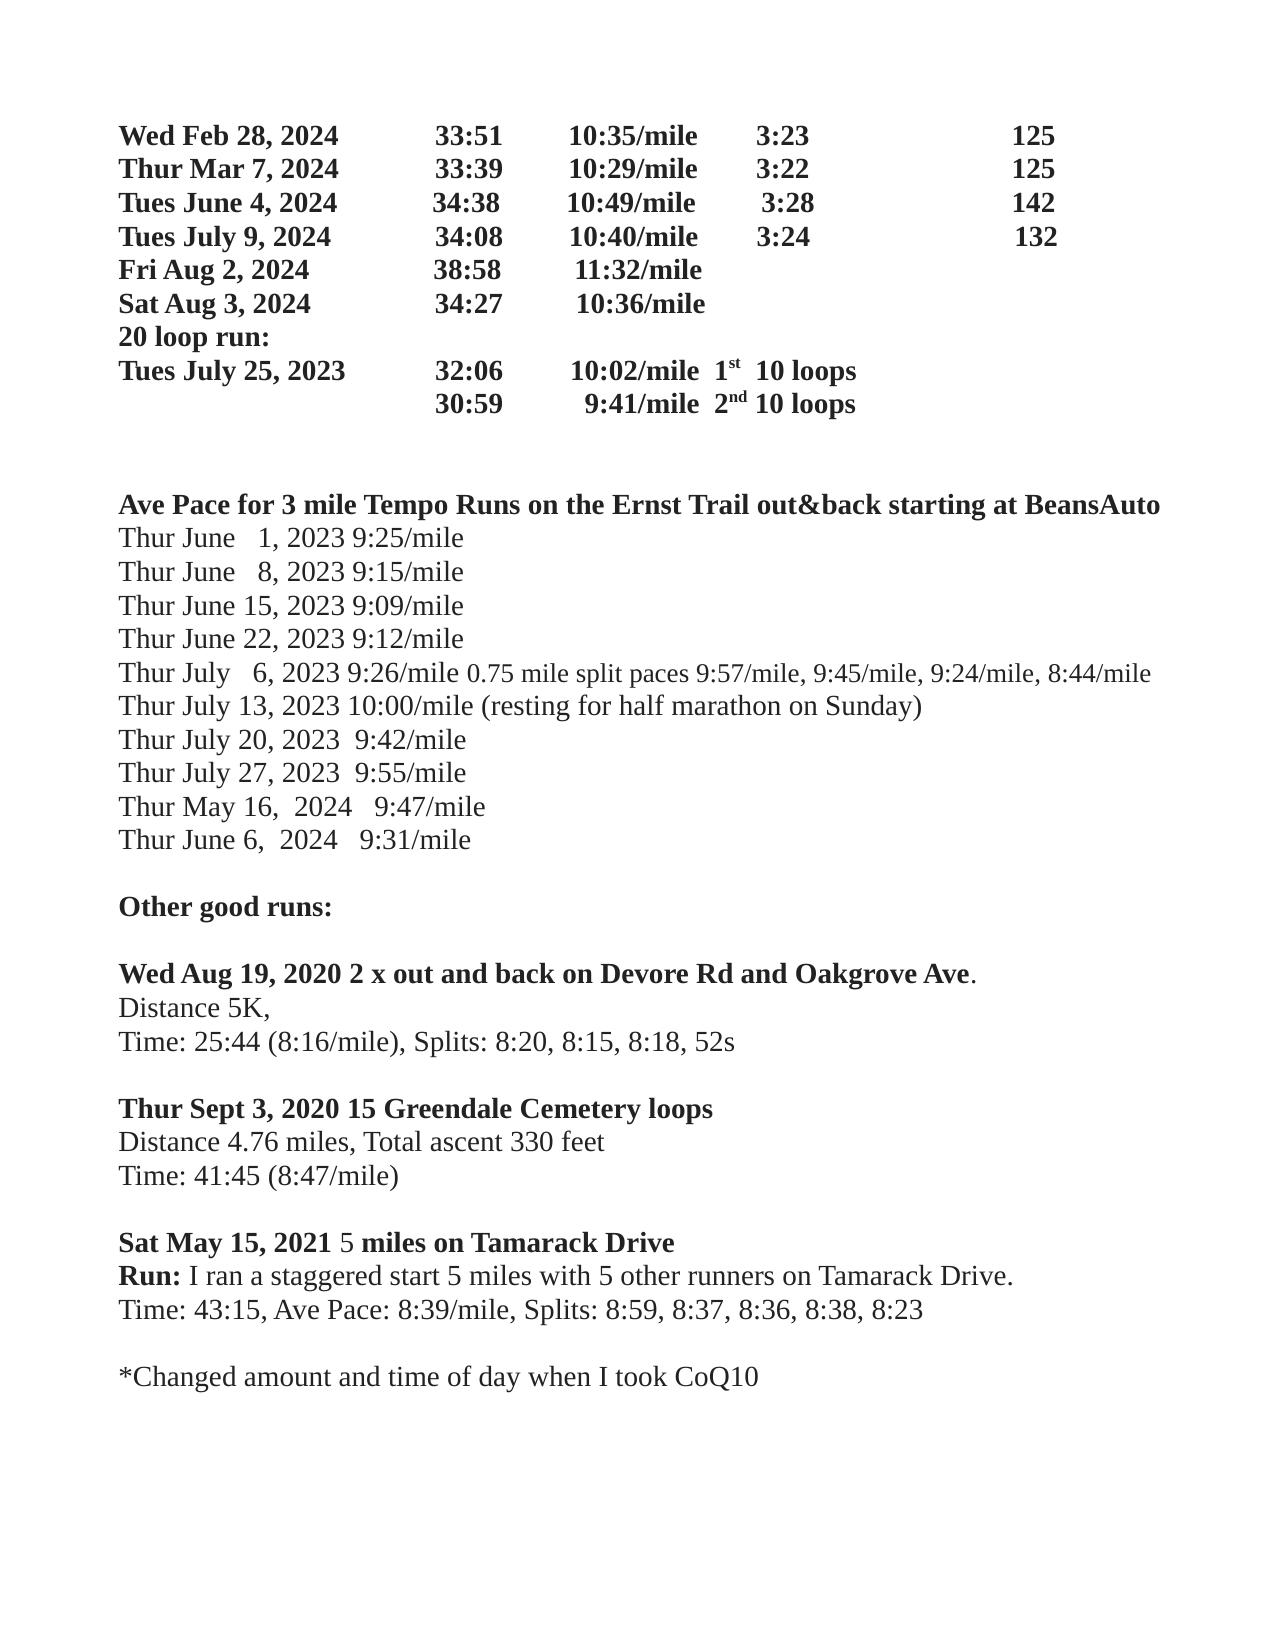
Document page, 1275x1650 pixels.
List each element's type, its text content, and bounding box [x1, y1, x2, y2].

text Thur July 6, 2023 9:26/mile 0.75 mile split paces 9:57/mile, 9:45/mile, 9:24/mile, 8:44/mile [118, 655, 1161, 688]
text Thur June 1, 2023 9:25/mile [118, 521, 1161, 554]
text Tues June 4, 2024 34:38 10:49/mile 3:28 142 [118, 185, 1161, 219]
text Thur July 13, 2023 10:00/mile (resting for half marathon on Sunday) [118, 688, 1161, 722]
text Sat May 15, 2021 5 miles on Tamarack Drive [118, 1225, 1161, 1258]
text Thur Mar 7, 2024 33:39 10:29/mile 3:22 125 [118, 152, 1161, 185]
text Time: 41:45 (8:47/mile) [118, 1158, 1161, 1191]
text Thur June 22, 2023 9:12/mile [118, 621, 1161, 655]
text Fri Aug 2, 2024 38:58 11:32/mile [118, 252, 1161, 286]
text *Changed amount and time of day when I took CoQ10 [118, 1359, 1161, 1393]
text Thur July 20, 2023 9:42/mile [118, 722, 1161, 755]
text Thur July 27, 2023 9:55/mile [118, 755, 1161, 789]
text 20 loop run: [118, 319, 1161, 353]
text Ave Pace for 3 mile Tempo Runs on the Ernst Trail out&back starting at BeansAuto [118, 487, 1161, 521]
text Distance 4.76 miles, Total ascent 330 feet [118, 1124, 1161, 1158]
text Distance 5K, [118, 990, 1161, 1024]
text Sat Aug 3, 2024 34:27 10:36/mile [118, 286, 1161, 319]
text Thur June 8, 2023 9:15/mile [118, 554, 1161, 588]
text Thur June 6, 2024 9:31/mile [118, 822, 1161, 856]
text Wed Feb 28, 2024 33:51 10:35/mile 3:23 125 [118, 118, 1161, 152]
text Tues July 25, 2023 32:06 10:02/mile 1st 10 loops [118, 353, 1161, 386]
text 30:59 9:41/mile 2nd 10 loops [118, 386, 1161, 420]
text Thur Sept 3, 2020 15 Greendale Cemetery loops [118, 1091, 1161, 1124]
text Other good runs: [118, 889, 1161, 923]
text Time: 25:44 (8:16/mile), Splits: 8:20, 8:15, 8:18, 52s [118, 1024, 1161, 1057]
text Run: I ran a staggered start 5 miles with 5 other runners on Tamarack Drive. [118, 1258, 1161, 1292]
text Wed Aug 19, 2020 2 x out and back on Devore Rd and Oakgrove Ave. [118, 957, 1161, 990]
text Thur May 16, 2024 9:47/mile [118, 789, 1161, 822]
text Time: 43:15, Ave Pace: 8:39/mile, Splits: 8:59, 8:37, 8:36, 8:38, 8:23 [118, 1292, 1161, 1326]
text Thur June 15, 2023 9:09/mile [118, 588, 1161, 621]
text Tues July 9, 2024 34:08 10:40/mile 3:24 132 [118, 219, 1161, 252]
